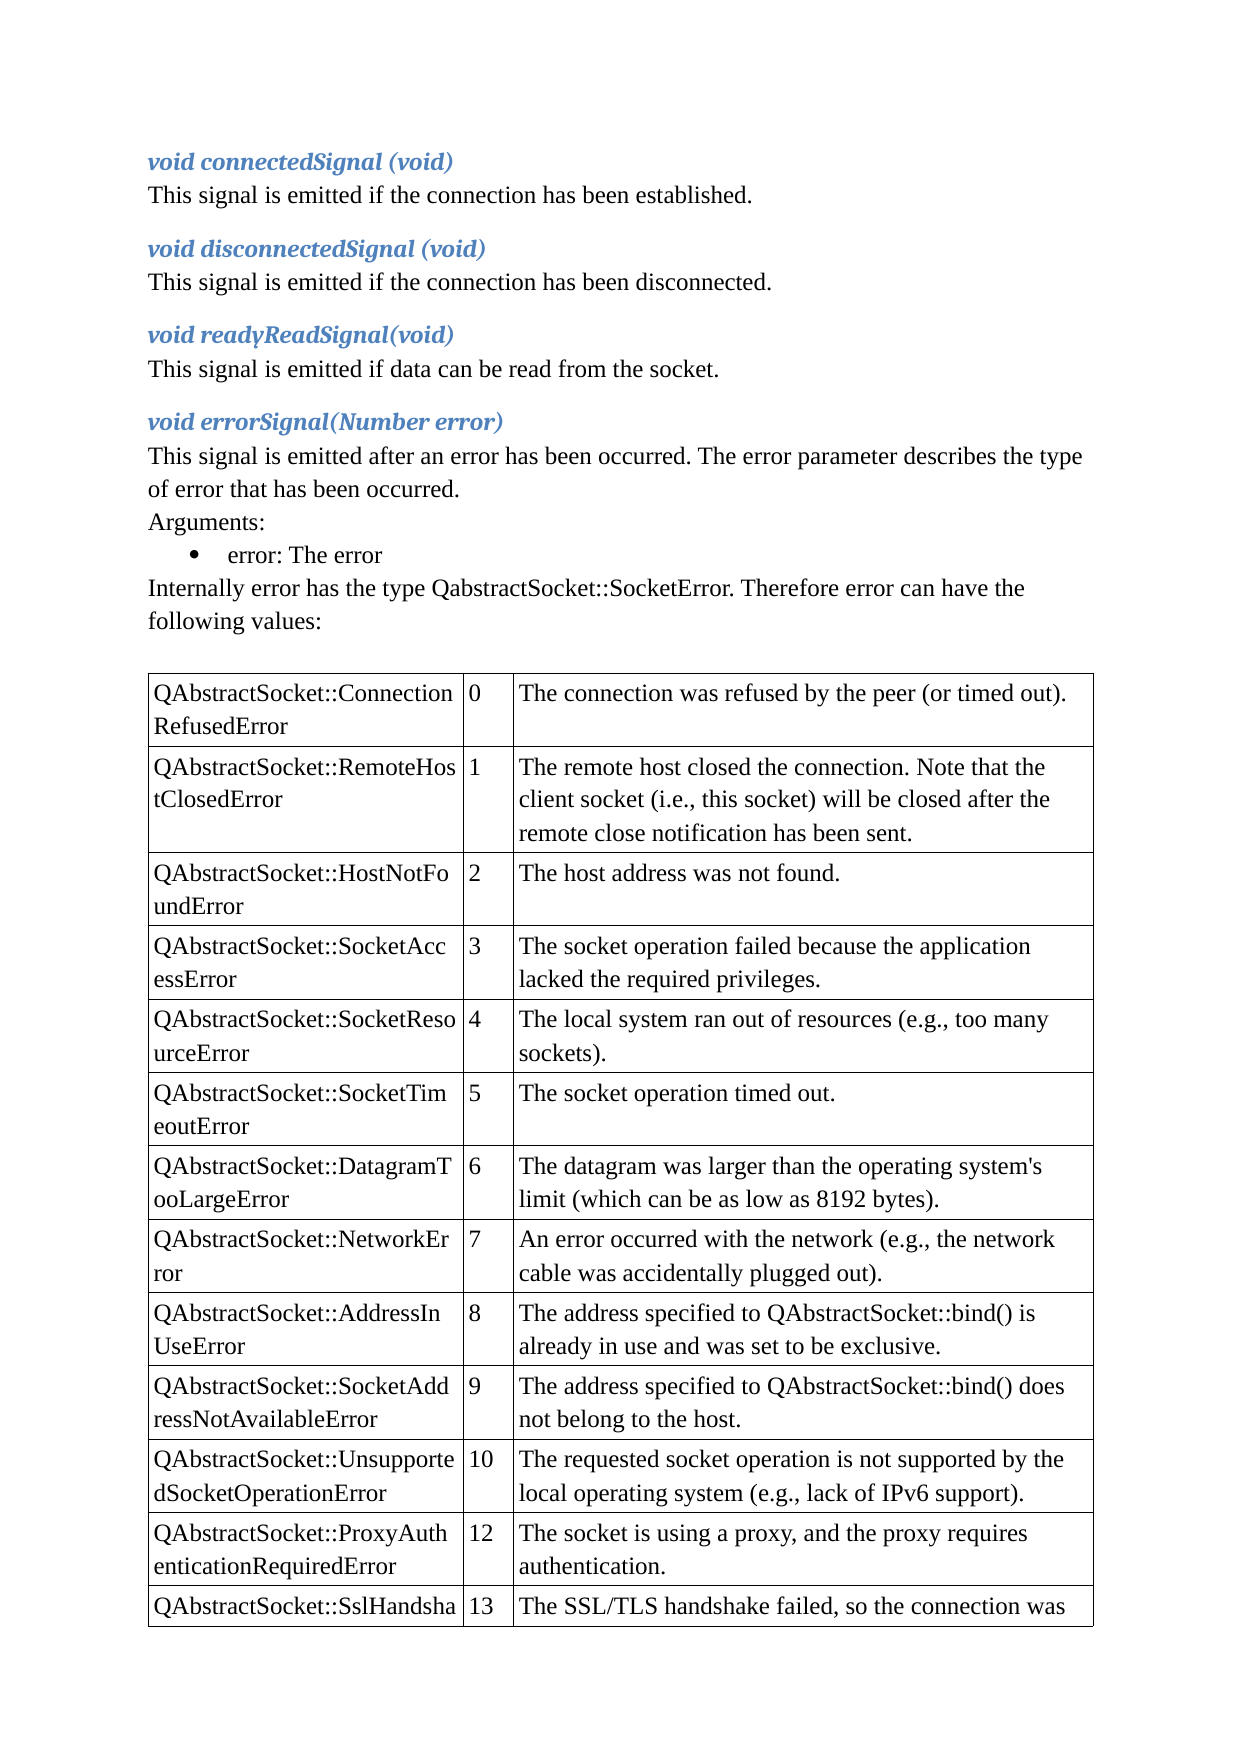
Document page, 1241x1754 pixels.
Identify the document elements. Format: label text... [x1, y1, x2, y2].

table_cell The datagram was larger than the operating system's limit (which can be as low as 8192 bytes). [514, 1146, 1093, 1219]
table_cell QAbstractSocket::SocketTimeoutError [149, 1073, 463, 1145]
table_cell QAbstractSocket::SocketAccessError [149, 926, 463, 999]
table_cell QAbstractSocket::NetworkError [149, 1220, 463, 1292]
table_cell 8 [464, 1293, 513, 1365]
subtitle void readyReadSignal(void) [148, 321, 1093, 350]
table_cell QAbstractSocket::SocketResourceError [149, 1000, 463, 1072]
subtitle void connectedSignal (void) [148, 148, 1093, 176]
subtitle void disconnectedSignal (void) [148, 234, 1093, 263]
table_cell The SSL/TLS handshake failed, so the connection was [514, 1586, 1093, 1626]
table_cell 13 [464, 1586, 513, 1626]
table_cell The requested socket operation is not supported by the local operating system (e.g., lack of IPv6 support). [514, 1440, 1093, 1512]
text This signal is emitted after an error has been occurred. The error parameter describes the type of error that has been occurred. [148, 441, 1093, 503]
table_cell The socket is using a proxy, and the proxy requires authentication. [514, 1513, 1093, 1585]
table_cell 5 [464, 1073, 513, 1145]
table_cell QAbstractSocket::SocketAddressNotAvailableError [149, 1366, 463, 1439]
table_cell QAbstractSocket::AddressInUseError [149, 1293, 463, 1365]
text This signal is emitted if data can be read from the socket. [148, 354, 1093, 383]
table_cell The host address was not found. [514, 853, 1093, 925]
table_cell 2 [464, 853, 513, 925]
table_cell 3 [464, 926, 513, 999]
table_cell 12 [464, 1513, 513, 1585]
table_cell QAbstractSocket::DatagramTooLargeError [149, 1146, 463, 1219]
table_header The connection was refused by the peer (or timed out). [514, 674, 1093, 746]
table_header 0 [464, 674, 513, 746]
table_cell QAbstractSocket::SslHandsha [149, 1586, 463, 1626]
table_cell The socket operation timed out. [514, 1073, 1093, 1145]
subtitle void errorSignal(Number error) [148, 408, 1093, 437]
text This signal is emitted if the connection has been established. [148, 181, 1093, 209]
table_cell 9 [464, 1366, 513, 1439]
text This signal is emitted if the connection has been disconnected. [148, 267, 1093, 296]
table_cell QAbstractSocket::HostNotFoundError [149, 853, 463, 925]
table_cell 4 [464, 1000, 513, 1072]
table_cell An error occurred with the network (e.g., the network cable was accidentally plugged out). [514, 1220, 1093, 1292]
table_cell The socket operation failed because the application lacked the required privileges. [514, 926, 1093, 999]
table_cell 7 [464, 1220, 513, 1292]
list Internally error has the type QabstractSocket::SocketError. Therefore error can have the following values: [148, 573, 1093, 635]
table_cell QAbstractSocket::UnsupportedSocketOperationError [149, 1440, 463, 1512]
table_cell The remote host closed the connection. Note that the client socket (i.e., this socket) will be closed after the remote close notification has been sent. [514, 747, 1093, 852]
table_cell The local system ran out of resources (e.g., too many sockets). [514, 1000, 1093, 1072]
table_cell 1 [464, 747, 513, 852]
text Arguments: [148, 507, 1093, 536]
table_cell 6 [464, 1146, 513, 1219]
table_cell QAbstractSocket::RemoteHostClosedError [149, 747, 463, 852]
table_cell 10 [464, 1440, 513, 1512]
list error: The error [190, 540, 1093, 569]
table_cell The address specified to QAbstractSocket::bind() does not belong to the host. [514, 1366, 1093, 1439]
table_cell The address specified to QAbstractSocket::bind() is already in use and was set to be exclusive. [514, 1293, 1093, 1365]
table_header QAbstractSocket::ConnectionRefusedError [149, 674, 463, 746]
table_cell QAbstractSocket::ProxyAuthenticationRequiredError [149, 1513, 463, 1585]
